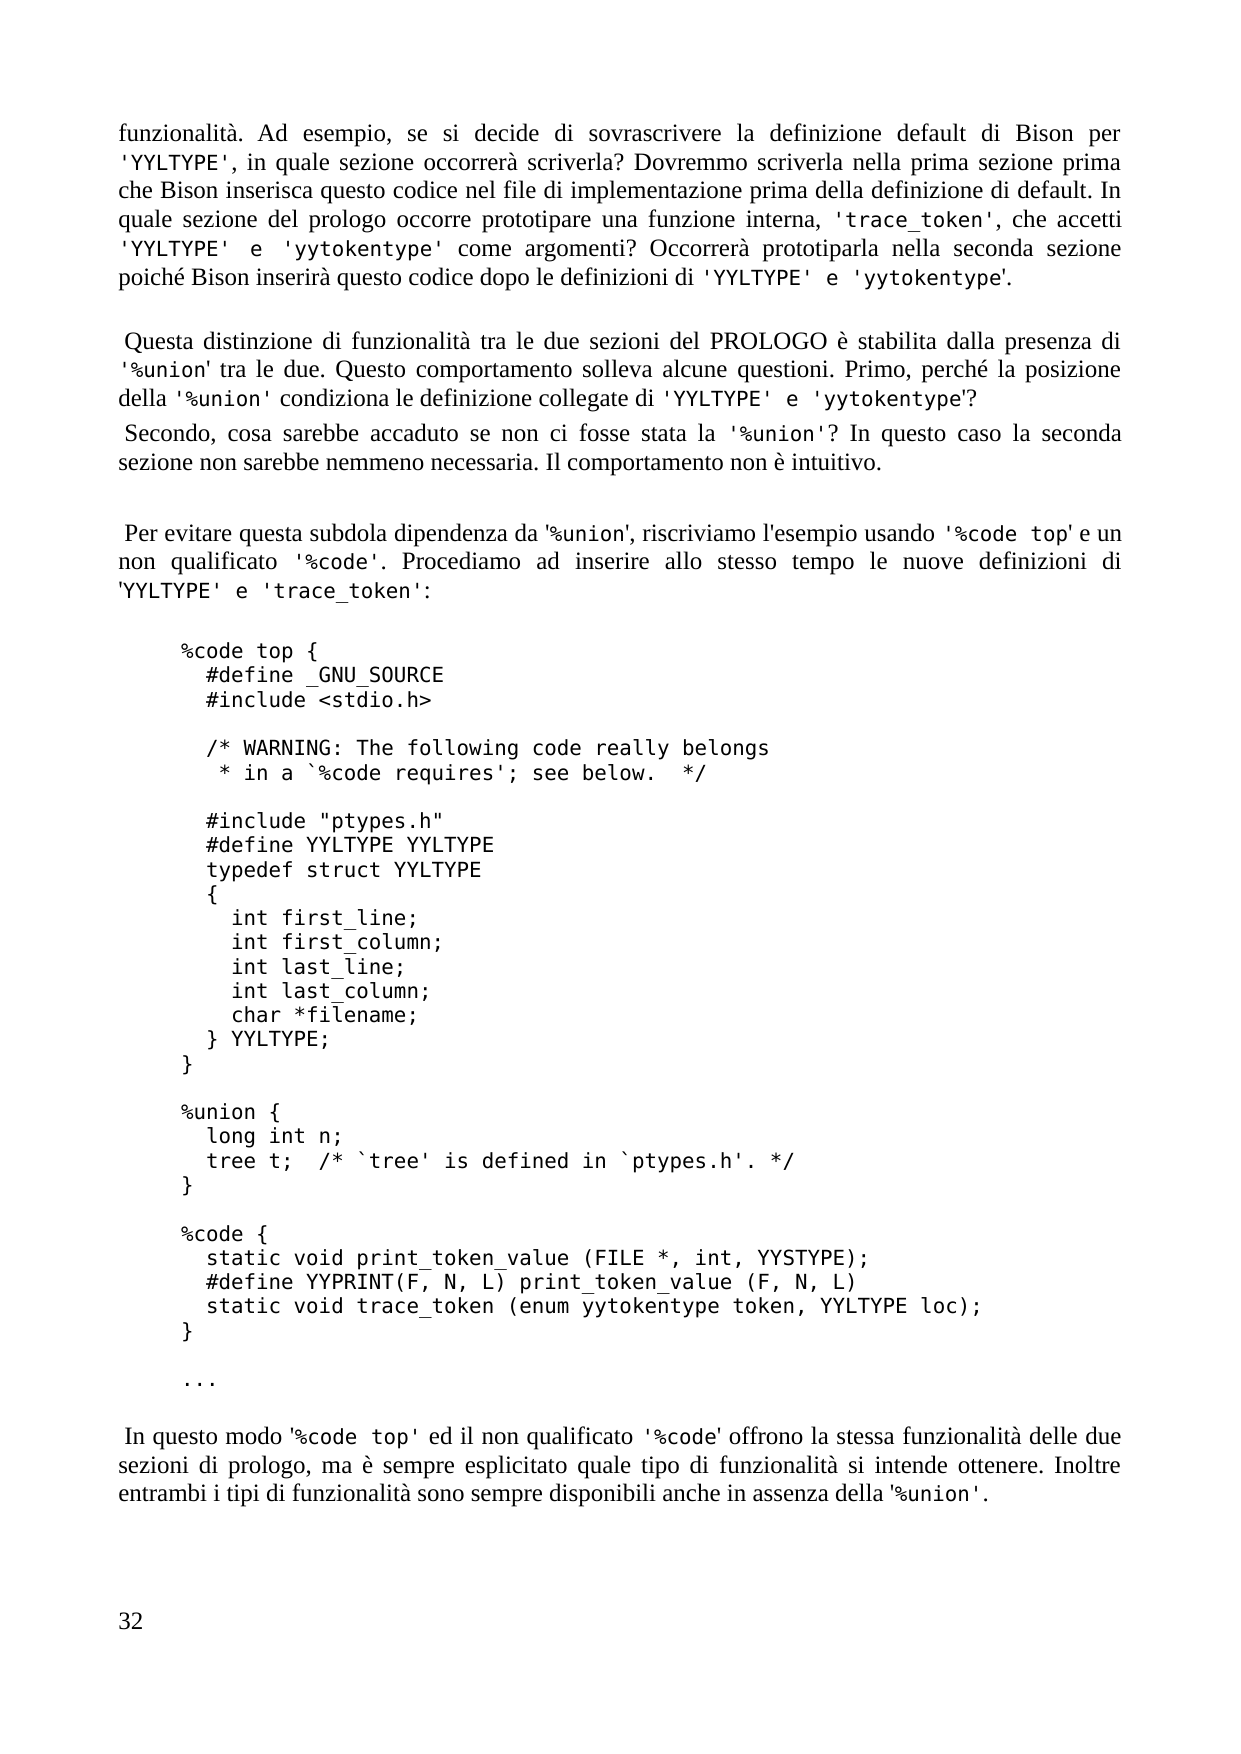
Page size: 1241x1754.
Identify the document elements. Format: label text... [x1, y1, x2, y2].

text char *filename; [118, 1003, 1122, 1027]
text static void print_token_value (FILE *, int, YYSTYPE); [118, 1246, 1122, 1270]
text int first_column; [118, 930, 1122, 955]
text #include <stdio.h> [118, 688, 1122, 712]
text ... [118, 1367, 1122, 1392]
text { [118, 882, 1122, 906]
text static void trace_token (enum yytokentype token, YYLTYPE loc); [118, 1294, 1122, 1319]
text } [118, 1052, 1122, 1076]
text %union { [118, 1100, 1122, 1124]
text * in a `%code requires'; see below. */ [118, 761, 1122, 785]
text Per evitare questa subdola dipendenza da '%union', riscriviamo l'esempio usando '%code top' e un non qualificato '%code'. Procediamo ad inserire allo stesso tempo le nuove definizioni di 'YYLTYPE' e 'trace_token': [118, 518, 1122, 604]
text int last_line; [118, 955, 1122, 979]
text #define YYPRINT(F, N, L) print_token_value (F, N, L) [118, 1270, 1122, 1294]
text } [118, 1173, 1122, 1197]
text In questo modo '%code top' ed il non qualificato '%code' offrono la stessa funzionalità delle due sezioni di prologo, ma è sempre esplicitato quale tipo di funzionalità si intende ottenere. Inoltre entrambi i tipi di funzionalità sono sempre disponibili anche in assenza della '%union'. [118, 1421, 1122, 1507]
text %code { [118, 1222, 1122, 1246]
text tree t; /* `tree' is defined in `ptypes.h'. */ [118, 1149, 1122, 1173]
text } [118, 1319, 1122, 1343]
text funzionalità. Ad esempio, se si decide di sovrascrivere la definizione default di Bison per 'YYLTYPE', in quale sezione occorrerà scriverla? Dovremmo scriverla nella prima sezione prima che Bison inserisca questo codice nel file di implementazione prima della definizione di default. In quale sezione del prologo occorre prototipare una funzione interna, 'trace_token', che accetti 'YYLTYPE' e 'yytokentype' come argomenti? Occorrerà prototiparla nella seconda sezione poiché Bison inserirà questo codice dopo le definizioni di 'YYLTYPE' e 'yytokentype'. [118, 118, 1122, 291]
text %code top { [118, 639, 1122, 663]
text /* WARNING: The following code really belongs [118, 736, 1122, 761]
text } YYLTYPE; [118, 1027, 1122, 1052]
text #define _GNU_SOURCE [118, 663, 1122, 688]
text int first_line; [118, 906, 1122, 930]
text long int n; [118, 1124, 1122, 1149]
text typedef struct YYLTYPE [118, 858, 1122, 882]
text Secondo, cosa sarebbe accaduto se non ci fosse stata la '%union'? In questo caso la seconda sezione non sarebbe nemmeno necessaria. Il comportamento non è intuitivo. [118, 418, 1122, 476]
text #include "ptypes.h" [118, 809, 1122, 833]
text int last_column; [118, 979, 1122, 1003]
text #define YYLTYPE YYLTYPE [118, 833, 1122, 858]
text Questa distinzione di funzionalità tra le due sezioni del PROLOGO è stabilita dalla presenza di '%union' tra le due. Questo comportamento solleva alcune questioni. Primo, perché la posizione della '%union' condiziona le definizione collegate di 'YYLTYPE' e 'yytokentype'? [118, 326, 1122, 412]
